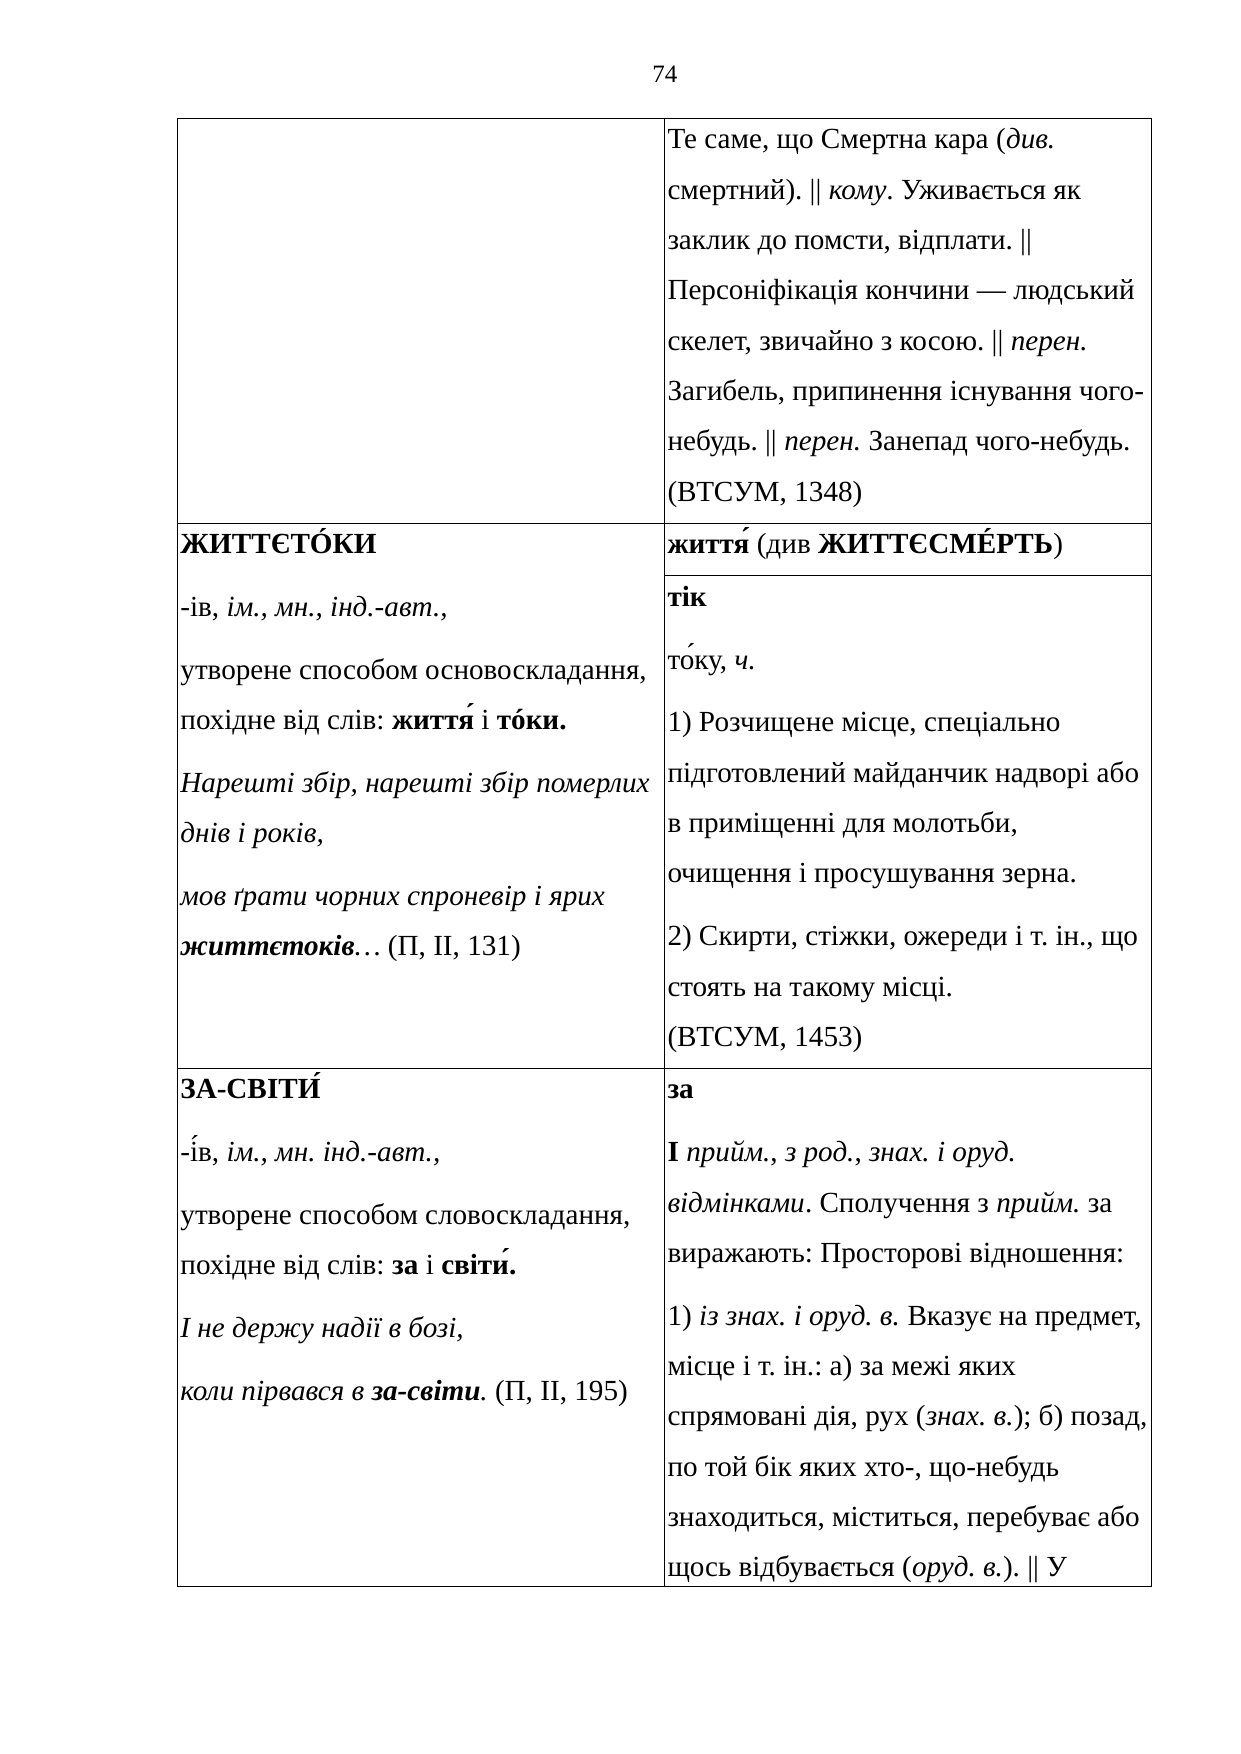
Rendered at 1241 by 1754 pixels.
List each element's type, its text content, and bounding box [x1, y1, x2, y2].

table_cell ЖИТТЄТÓКИ -ів, ім., мн., інд.-авт., утворене способом основоскладання, похідне від слів: життя́ і тóки. Нарешті збір, нарешті збір померлих днів і років, мов ґрати чорних спроневір і ярих життєтоків… (П, ІІ, 131) [178, 524, 664, 1068]
table_cell Те саме, що Смертна кара (див. смертний). || кому. Уживається як заклик до помсти, відплати. || Персоніфікація кончини — людський скелет, звичайно з косою. || перен. Загибель, припинення існування чого-небудь. || перен. Занепад чого-небудь. (ВТСУМ, 1348) [665, 119, 1151, 523]
table_cell за I прийм., з род., знах. і оруд. відмінками. Сполучення з прийм. за виражають: Просторові відношення: 1) із знах. і оруд. в. Вказує на предмет, місце і т. ін.: а) за межі яких спрямовані дія, рух (знах. в.); б) позад, по той бік яких хто-, що-небудь знаходиться, міститься, перебуває або щось відбувається (оруд. в.). || У [665, 1069, 1151, 1586]
table_cell [178, 119, 664, 523]
table_cell тік то́ку, ч. 1) Розчищене місце, спеціально підготовлений майданчик надворі або в приміщенні для молотьби, очищення і просушування зерна. 2) Скирти, стіжки, ожереди і т. ін., що стоять на такому місці. (ВТСУМ, 1453) [665, 576, 1151, 1068]
table_cell ЗА-СВІТИ́ -і́в, ім., мн. інд.-авт., утворене способом словоскладання, похідне від слів: за і світи́. І не держу надії в бозі, коли пірвався в за-світи. (П, ІІ, 195) [178, 1069, 664, 1586]
table_cell життя́ (див ЖИТТЄСМÉРТЬ) [665, 524, 1151, 575]
